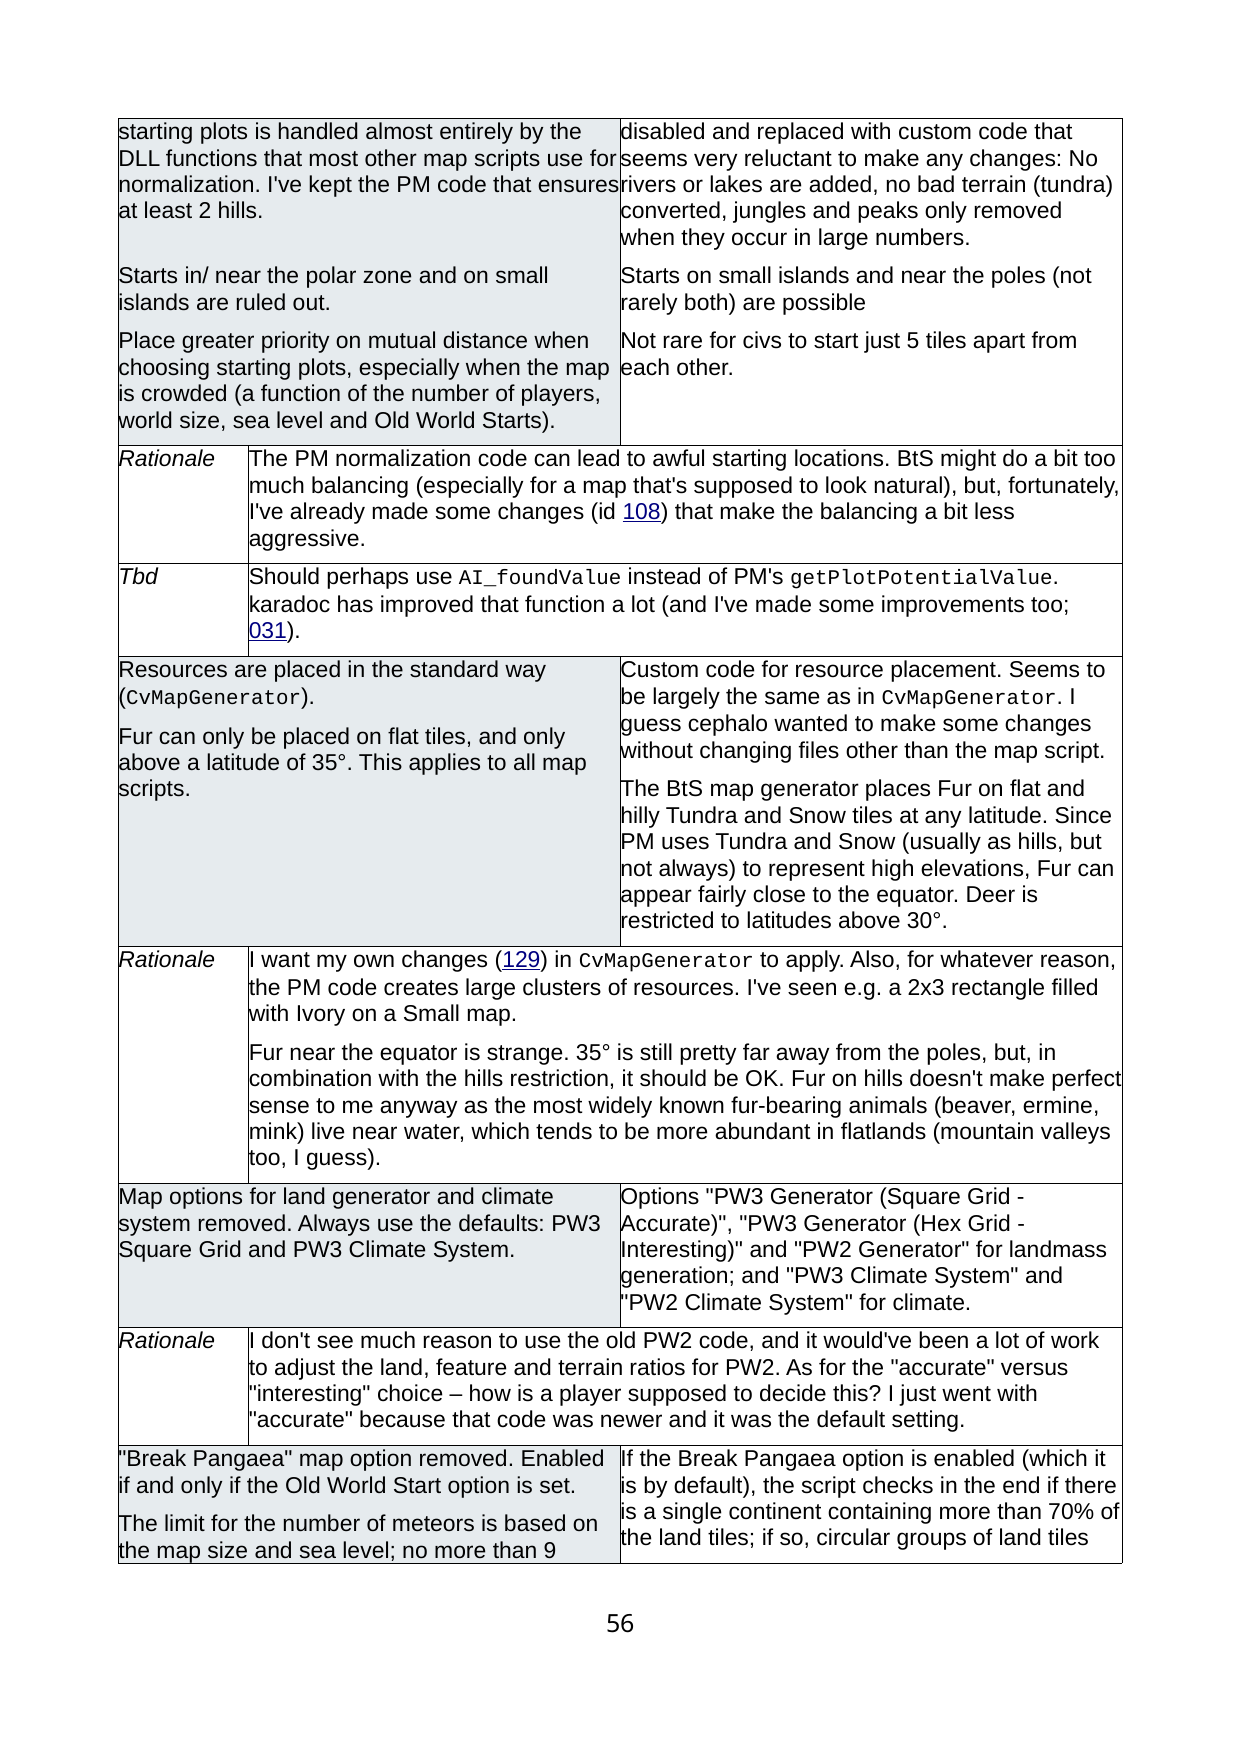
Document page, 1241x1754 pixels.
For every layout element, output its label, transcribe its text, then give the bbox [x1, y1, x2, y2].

table_cell Tbd [119, 564, 248, 656]
table_cell If the Break Pangaea option is enabled (which it is by default), the script checks in the end if there is a single continent containing more than 70% of the land tiles; if so, circular groups of land tiles [621, 1446, 1122, 1563]
table_cell "Break Pangaea" map option removed. Enabled if and only if the Old World Start option is set. The limit for the number of meteors is based on the map size and sea level; no more than 9 [119, 1446, 620, 1563]
table_cell starting plots is handled almost entirely by the DLL functions that most other map scripts use for normalization. I've kept the PM code that ensures at least 2 hills. Starts in/ near the polar zone and on small islands are ruled out. Place greater priority on mutual distance when choosing starting plots, especially when the map is crowded (a function of the number of players, world size, sea level and Old World Starts). [119, 119, 620, 445]
table_cell Should perhaps use AI_foundValue instead of PM's getPlotPotentialValue. karadoc has improved that function a lot (and I've made some improvements too; 031). [249, 564, 1122, 656]
table_cell Rationale [119, 446, 248, 563]
table_cell Rationale [119, 1328, 248, 1445]
table_cell Resources are placed in the standard way (CvMapGenerator). Fur can only be placed on flat tiles, and only above a latitude of 35°. This applies to all map scripts. [119, 657, 620, 946]
table_cell Options "PW3 Generator (Square Grid - Accurate)", "PW3 Generator (Hex Grid - Interesting)" and "PW2 Generator" for landmass generation; and "PW3 Climate System" and "PW2 Climate System" for climate. [621, 1184, 1122, 1327]
table_cell I don't see much reason to use the old PW2 code, and it would've been a lot of work to adjust the land, feature and terrain ratios for PW2. As for the "accurate" versus "interesting" choice – how is a player supposed to decide this? I just went with "accurate" because that code was newer and it was the default setting. [249, 1328, 1122, 1445]
table_cell Custom code for resource placement. Seems to be largely the same as in CvMapGenerator. I guess cephalo wanted to make some changes without changing files other than the map script. The BtS map generator places Fur on flat and hilly Tundra and Snow tiles at any latitude. Since PM uses Tundra and Snow (usually as hills, but not always) to represent high elevations, Fur can appear fairly close to the equator. Deer is restricted to latitudes above 30°. [621, 657, 1122, 946]
table_cell I want my own changes (129) in CvMapGenerator to apply. Also, for whatever reason, the PM code creates large clusters of resources. I've seen e.g. a 2x3 rectangle filled with Ivory on a Small map. Fur near the equator is strange. 35° is still pretty far away from the poles, but, in combination with the hills restriction, it should be OK. Fur on hills doesn't make perfect sense to me anyway as the most widely known fur-bearing animals (beaver, ermine, mink) live near water, which tends to be more abundant in flatlands (mountain valleys too, I guess). [249, 947, 1122, 1183]
table_cell disabled and replaced with custom code that seems very reluctant to make any changes: No rivers or lakes are added, no bad terrain (tundra) converted, jungles and peaks only removed when they occur in large numbers. Starts on small islands and near the poles (not rarely both) are possible Not rare for civs to start just 5 tiles apart from each other. [621, 119, 1122, 445]
table_cell Rationale [119, 947, 248, 1183]
table_cell The PM normalization code can lead to awful starting locations. BtS might do a bit too much balancing (especially for a map that's supposed to look natural), but, fortunately, I've already made some changes (id 108) that make the balancing a bit less aggressive. [249, 446, 1122, 563]
table_cell Map options for land generator and climate system removed. Always use the defaults: PW3 Square Grid and PW3 Climate System. [119, 1184, 620, 1327]
